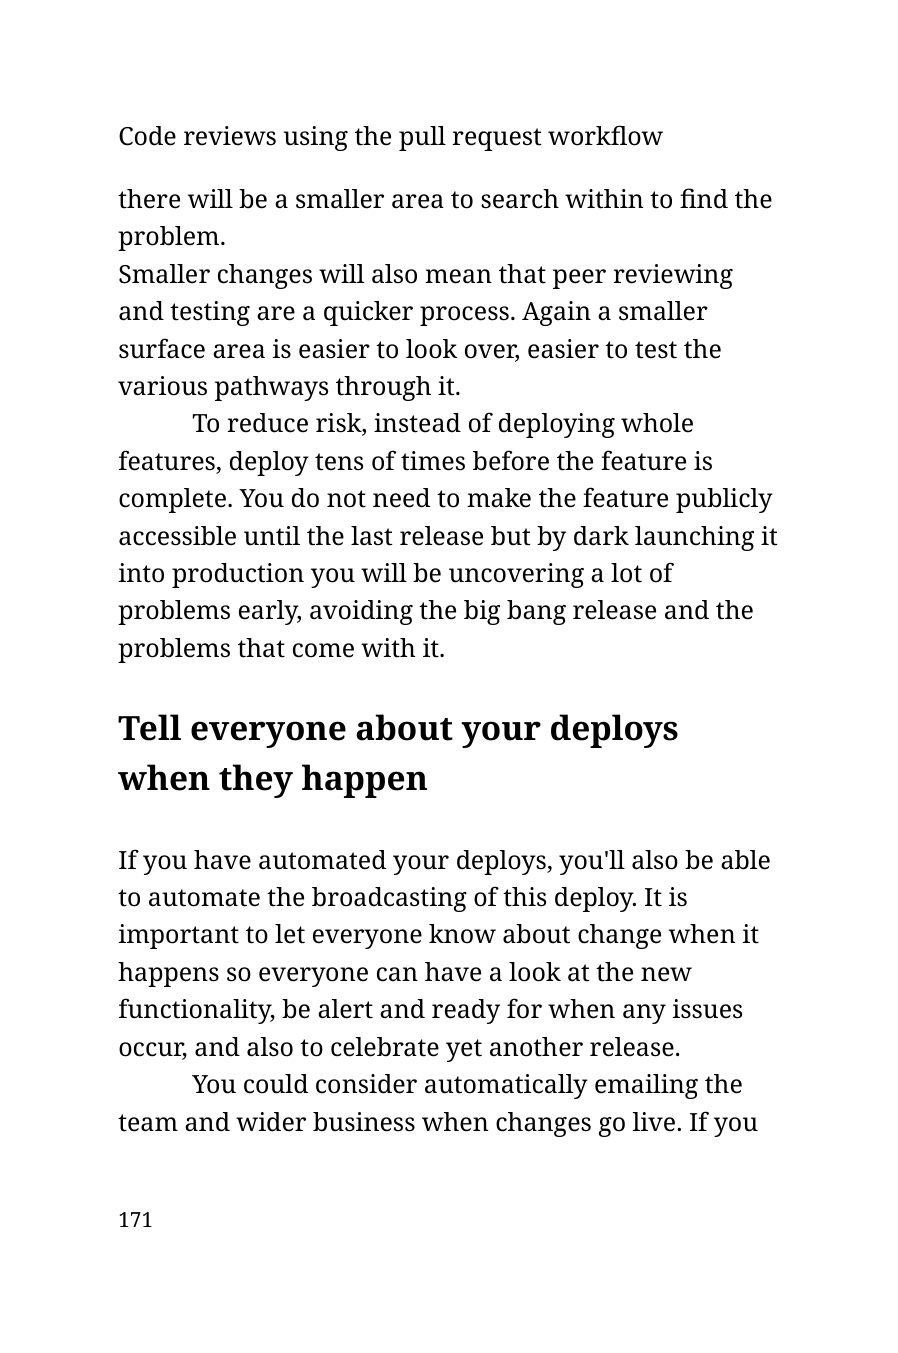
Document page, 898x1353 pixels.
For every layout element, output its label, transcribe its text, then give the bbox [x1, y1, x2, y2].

text If you have automated your deploys, you'll also be able to automate the broadcasting of this deploy. It is important to let everyone know about change when it happens so everyone can have a look at the new functionality, be alert and ready for when any issues occur, and also to celebrate yet another release. [118, 842, 779, 1063]
text Smaller changes will also mean that peer reviewing and testing are a quicker process. Again a smaller surface area is easier to look over, easier to test the various pathways through it. [118, 256, 779, 403]
text You could consider automatically emailing the team and wider business when changes go live. If you [118, 1067, 779, 1138]
text there will be a smaller area to search within to find the problem. [118, 182, 779, 253]
text To reduce risk, instead of deploying whole features, deploy tens of times before the feature is complete. You do not need to make the feature publicly accessible until the last release but by dark launching it into production you will be uncovering a lot of problems early, avoiding the big bang release and the problems that come with it. [118, 406, 779, 664]
subtitle Tell everyone about your deploys when they happen [118, 705, 779, 801]
